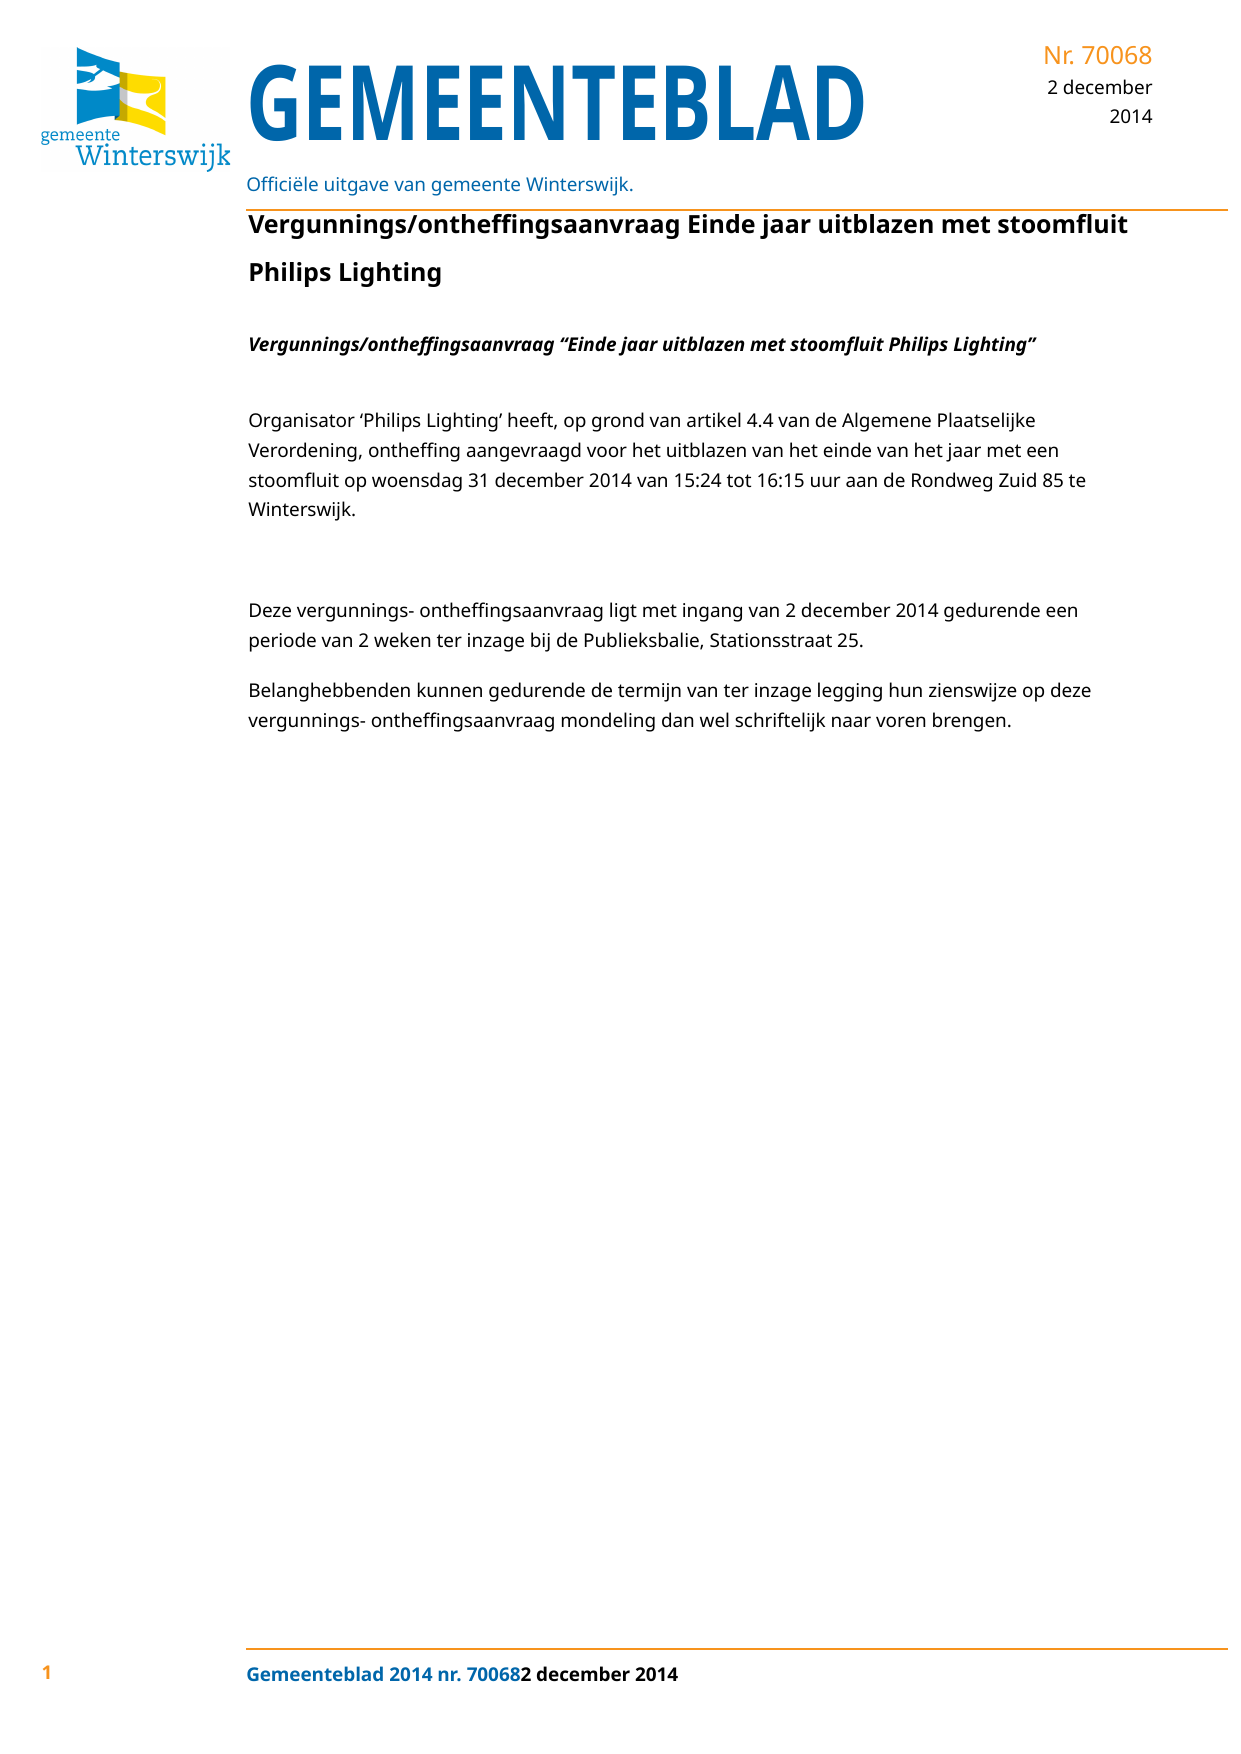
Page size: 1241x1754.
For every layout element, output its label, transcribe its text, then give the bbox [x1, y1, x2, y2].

text Deze vergunnings- ontheffingsaanvraag ligt met ingang van 2 december 2014 gedurende een periode van 2 weken ter inzage bij de Publieksbalie, Stationsstraat 25. [248, 597, 1152, 652]
text Organisator ‘Philips Lighting’ heeft, op grond van artikel 4.4 van de Algemene Plaatselijke Verordening, ontheffing aangevraagd voor het uitblazen van het einde van het jaar met een stoomfluit op woensdag 31 december 2014 van 15:24 tot 16:15 uur aan de Rondweg Zuid 85 te Winterswijk. [248, 408, 1152, 522]
text Belanghebbenden kunnen gedurende de termijn van ter inzage legging hun zienswijze op deze vergunnings- ontheffingsaanvraag mondeling dan wel schriftelijk naar voren brengen. [248, 677, 1152, 732]
picture [41, 47, 231, 172]
picture [225, 153, 231, 162]
text Vergunnings/ontheffingsaanvraag Einde jaar uitblazen met stoomfluit Philips Lighting [248, 211, 1152, 288]
text Vergunnings/ontheffingsaanvraag “Einde jaar uitblazen met stoomfluit Philips Lighting” [248, 331, 1152, 357]
